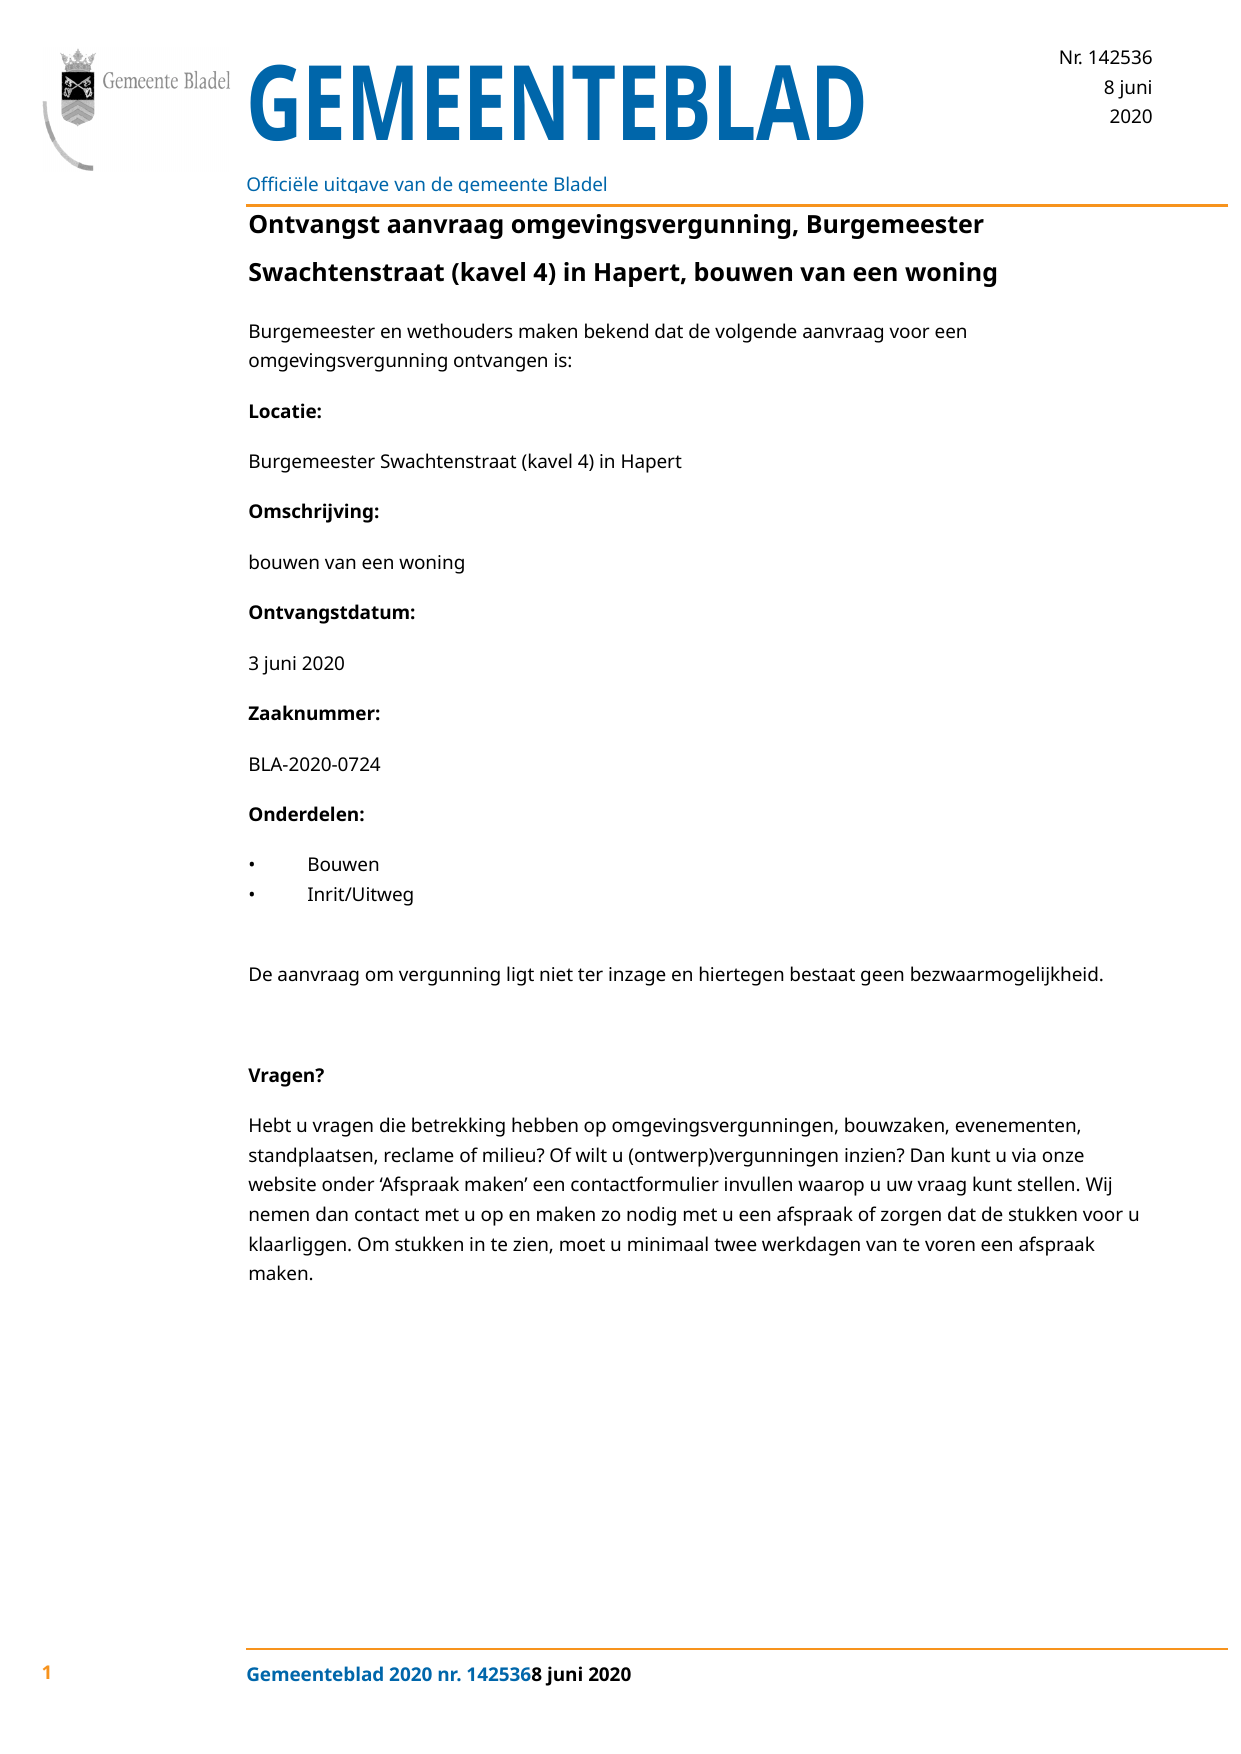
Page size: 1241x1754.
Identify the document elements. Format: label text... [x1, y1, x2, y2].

text Onderdelen: [248, 801, 1152, 827]
text Omschrijving: [248, 499, 1152, 524]
text Locatie: [248, 398, 1152, 424]
text 3 juni 2020 [248, 650, 1152, 676]
text Vragen? [248, 1062, 1152, 1088]
text De aanvraag om vergunning ligt niet ter inzage en hiertegen bestaat geen bezwaarmogelijkheid. [248, 961, 1152, 987]
text BLA-2020-0724 [248, 751, 1152, 777]
text Zaaknummer: [248, 700, 1152, 726]
list Inrit/Uitweg [248, 881, 1152, 907]
picture [41, 47, 231, 172]
text Burgemeester Swachtenstraat (kavel 4) in Hapert [248, 448, 1152, 474]
text bouwen van een woning [248, 549, 1152, 575]
text Ontvangstdatum: [248, 599, 1152, 625]
text Burgemeester en wethouders maken bekend dat de volgende aanvraag voor een omgevingsvergunning ontvangen is: [248, 318, 1152, 373]
list Bouwen [248, 852, 1152, 877]
text Ontvangst aanvraag omgevingsvergunning, Burgemeester Swachtenstraat (kavel 4) in Hapert, bouwen van een woning [248, 207, 1152, 288]
text Hebt u vragen die betrekking hebben op omgevingsvergunningen, bouwzaken, evenementen, standplaatsen, reclame of milieu? Of wilt u (ontwerp)vergunningen inzien? Dan kunt u via onze website onder ‘Afspraak maken’ een contactformulier invullen waarop u uw vraag kunt stellen. Wij nemen dan contact met u op en maken zo nodig met u een afspraak of zorgen dat de stukken voor u klaarliggen. Om stukken in te zien, moet u minimaal twee werkdagen van te voren een afspraak maken. [248, 1112, 1152, 1286]
